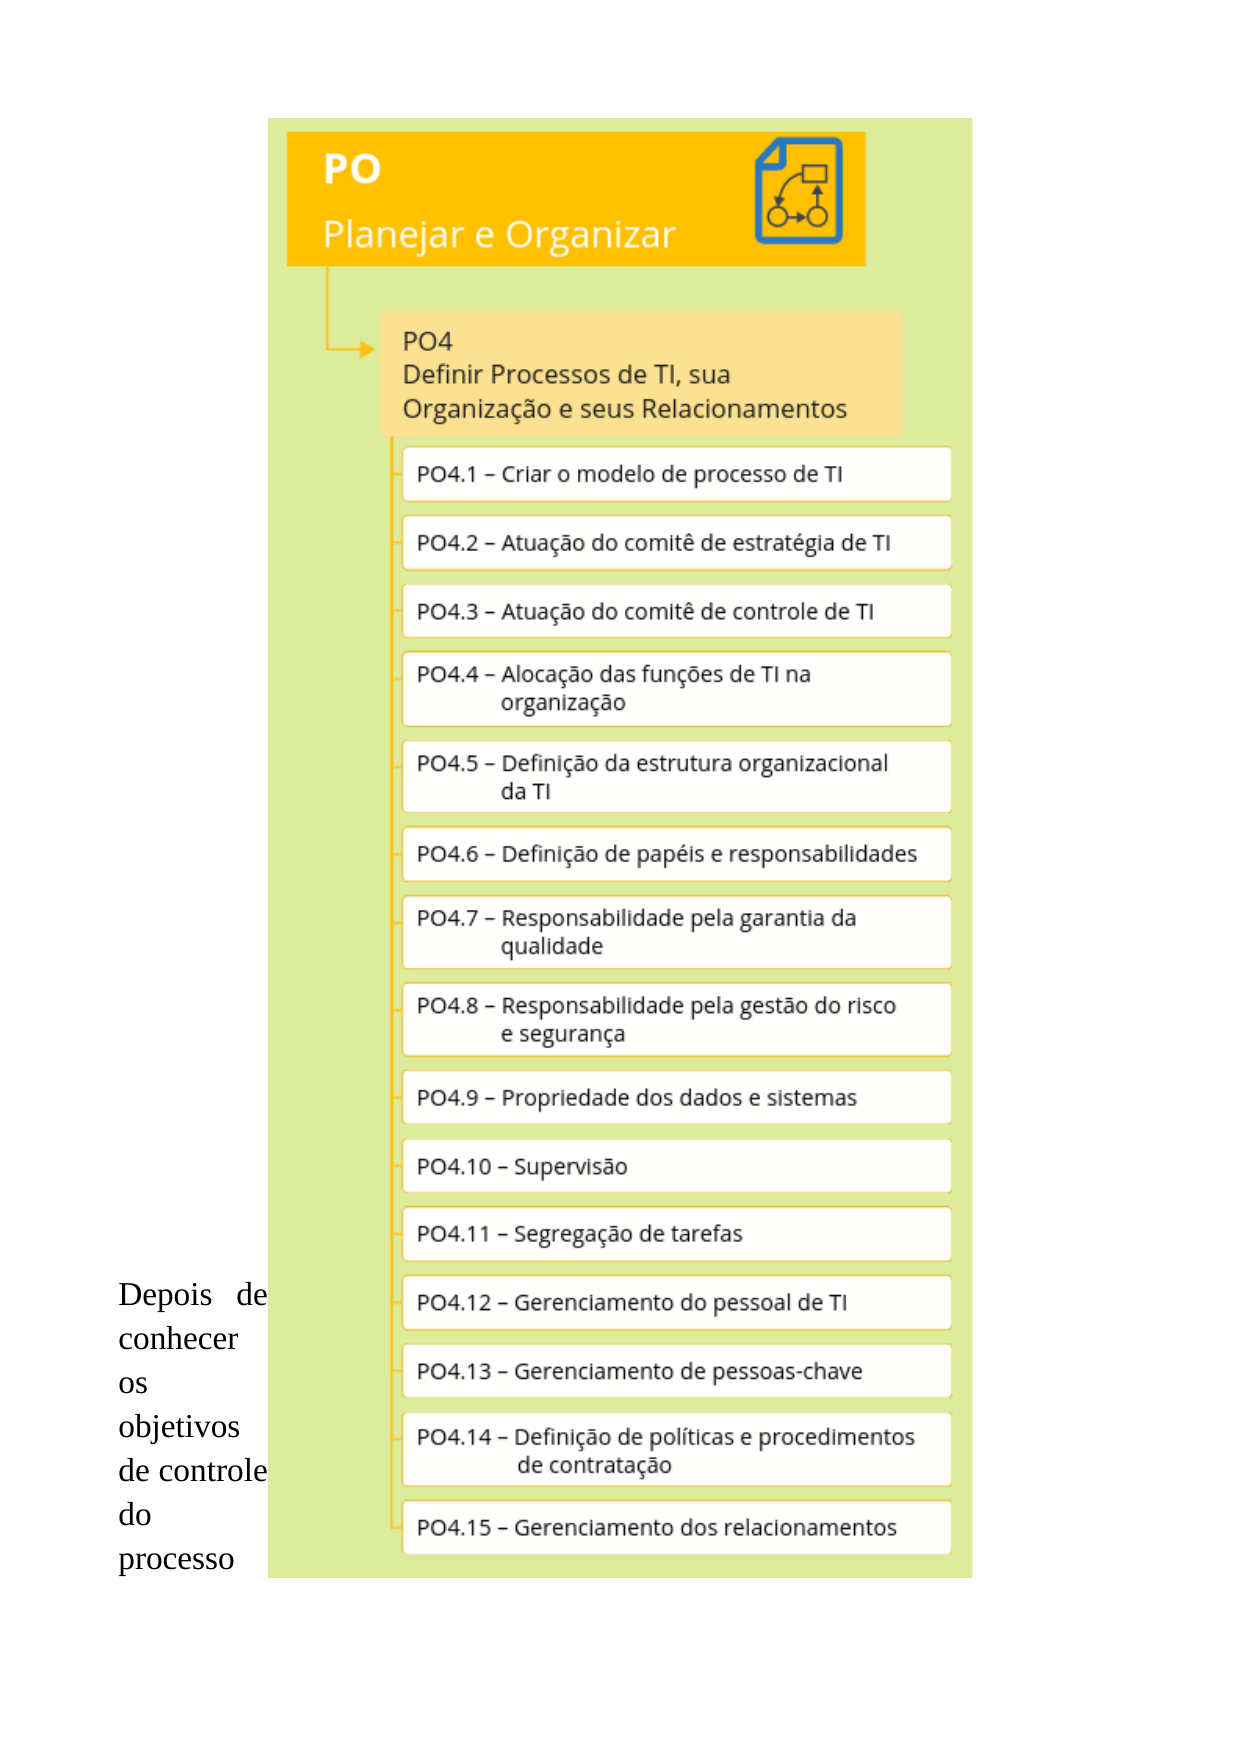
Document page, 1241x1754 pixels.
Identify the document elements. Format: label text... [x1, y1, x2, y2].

text Depois de conhecer os objetivos de controle do processo [118, 1274, 267, 1577]
picture [267, 118, 973, 1578]
text [973, 1274, 1122, 1577]
